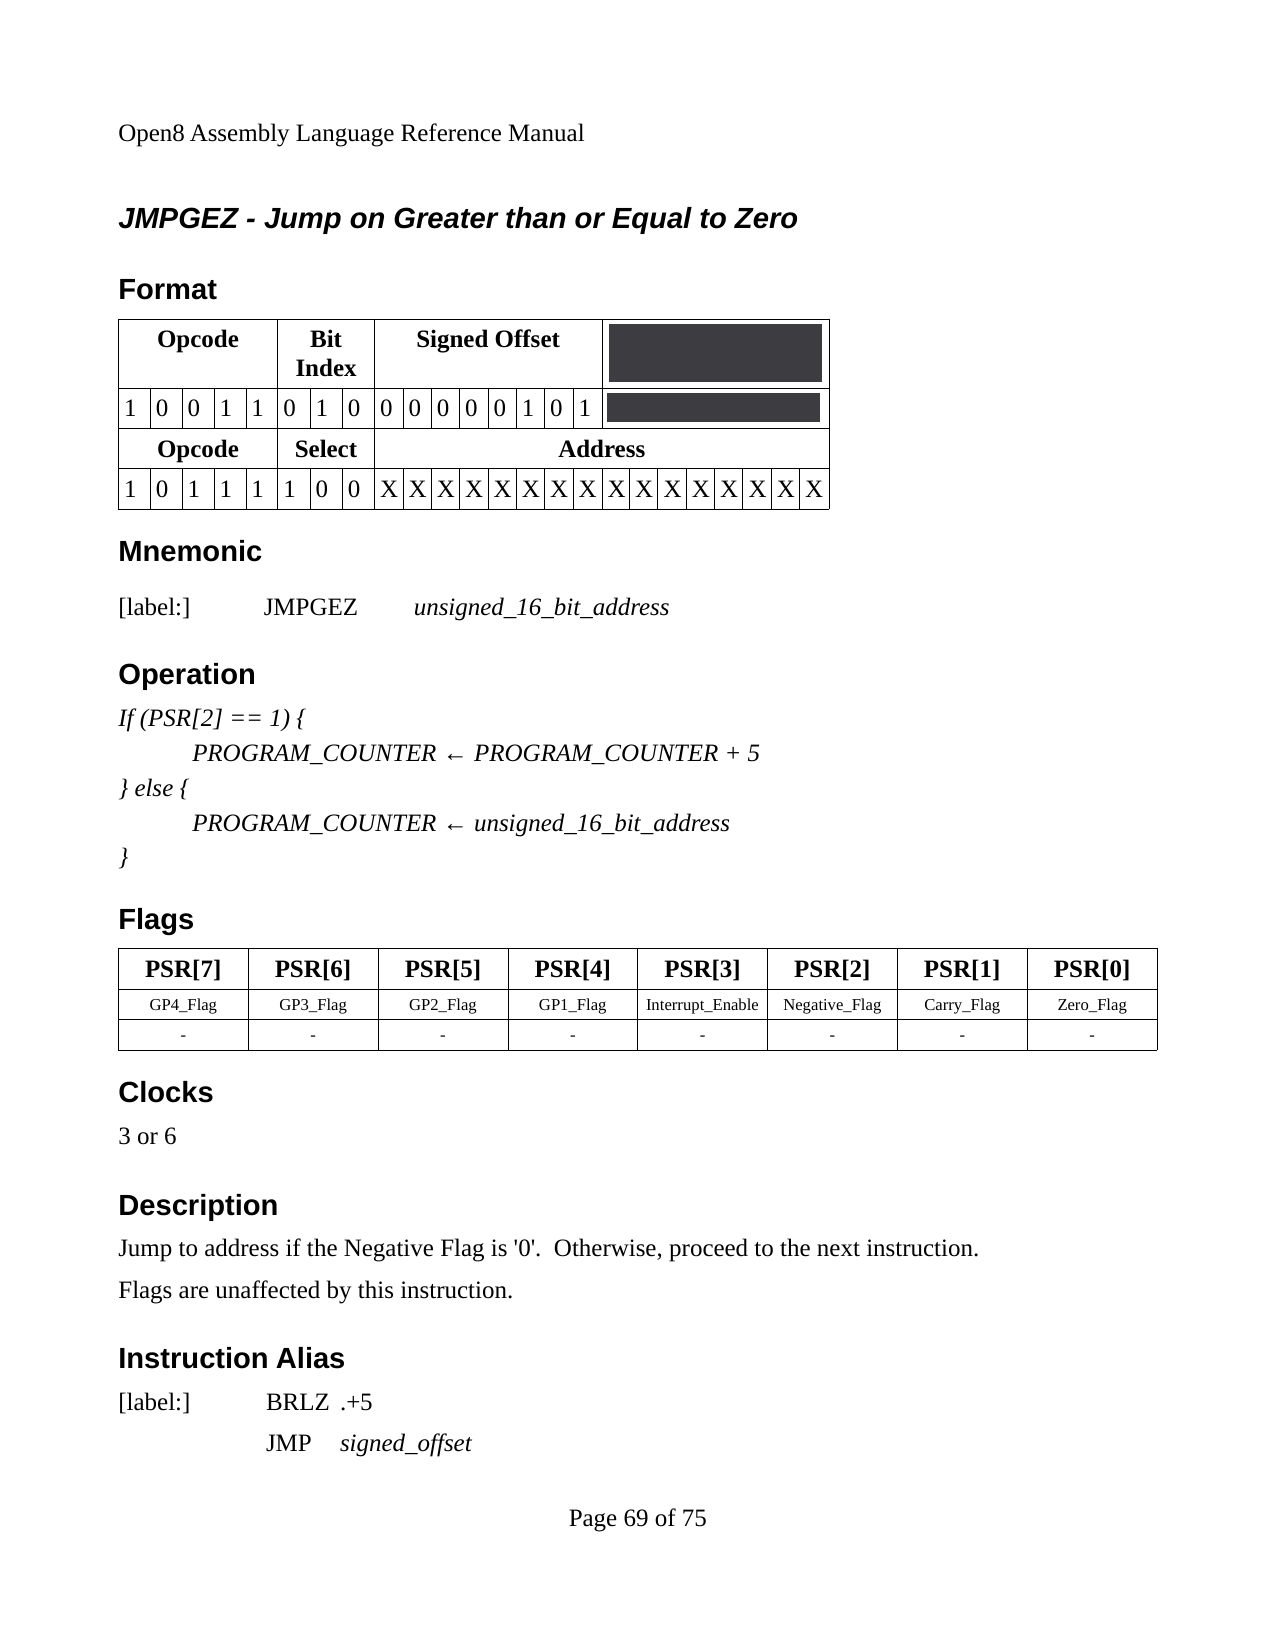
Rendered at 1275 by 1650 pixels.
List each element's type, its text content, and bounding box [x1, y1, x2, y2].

text PROGRAM_COUNTER ← unsigned_16_bit_address [118, 808, 1157, 836]
table_cell X [603, 469, 629, 508]
table_header PSR[1] [898, 949, 1027, 989]
text If (PSR[2] == 1) { [118, 703, 1157, 732]
table_cell X [375, 469, 403, 508]
table_cell X [574, 469, 602, 508]
table_cell GP1_Flag [509, 990, 637, 1019]
subtitle Flags [118, 902, 1157, 936]
table_cell 0 [545, 389, 573, 428]
table_cell 1 [183, 469, 214, 508]
table_cell X [658, 469, 686, 508]
table_cell X [800, 469, 829, 508]
table_cell X [517, 469, 544, 508]
text 3 or 6 [118, 1121, 1157, 1150]
table_cell X [687, 469, 714, 508]
table_cell 1 [119, 389, 150, 428]
table_cell Zero_Flag [1028, 990, 1157, 1019]
table_cell [603, 389, 829, 428]
table_cell 0 [311, 469, 342, 508]
table_cell 0 [375, 389, 403, 428]
table_cell 0 [404, 389, 431, 428]
table_header PSR[6] [249, 949, 378, 989]
table_cell X [432, 469, 459, 508]
table_cell - [379, 1020, 508, 1050]
table_cell GP3_Flag [249, 990, 378, 1019]
table_cell 1 [215, 469, 246, 508]
table_cell 1 [574, 389, 602, 428]
table_cell - [119, 1020, 248, 1050]
table_cell 1 [278, 469, 310, 508]
table_header PSR[4] [509, 949, 637, 989]
table_header Bit Index [278, 320, 374, 387]
text Jump to address if the Negative Flag is '0'. Otherwise, proceed to the next instruction. [118, 1233, 1157, 1262]
subtitle Clocks [118, 1075, 1157, 1109]
text Flags are unaffected by this instruction. [118, 1275, 1157, 1303]
table_cell GP2_Flag [379, 990, 508, 1019]
table_cell - [638, 1020, 767, 1050]
table_cell X [630, 469, 657, 508]
table_cell - [768, 1020, 897, 1050]
table_cell - [509, 1020, 637, 1050]
table_cell X [772, 469, 799, 508]
table_cell - [898, 1020, 1027, 1050]
table_cell 0 [278, 389, 310, 428]
table_cell X [460, 469, 488, 508]
subtitle Mnemonic [118, 533, 1157, 567]
table_header Signed Offset [375, 320, 602, 387]
table_header PSR[3] [638, 949, 767, 989]
table_cell Opcode [119, 429, 277, 468]
subtitle Format [118, 272, 1157, 306]
table_cell X [743, 469, 771, 508]
table_cell 1 [247, 389, 277, 428]
subtitle JMPGEZ - Jump on Greater than or Equal to Zero [118, 201, 1157, 235]
table_header Opcode [119, 320, 277, 387]
table_cell - [249, 1020, 378, 1050]
table_header PSR[0] [1028, 949, 1157, 989]
text [label:] BRLZ .+5 [118, 1387, 1157, 1416]
table_cell X [545, 469, 573, 508]
table_cell 0 [343, 469, 374, 508]
subtitle Description [118, 1187, 1157, 1221]
text } else { [118, 773, 1157, 802]
table_cell 1 [119, 469, 150, 508]
table_header PSR[5] [379, 949, 508, 989]
text [label:] JMPGEZ unsigned_16_bit_address [118, 592, 1157, 620]
table_cell 0 [489, 389, 516, 428]
subtitle Instruction Alias [118, 1341, 1157, 1374]
table_cell - [1028, 1020, 1157, 1050]
table_cell 0 [151, 389, 182, 428]
subtitle Operation [118, 657, 1157, 691]
table_cell 0 [183, 389, 214, 428]
table_cell 1 [517, 389, 544, 428]
table_cell Select [278, 429, 374, 468]
table_cell Negative_Flag [768, 990, 897, 1019]
text JMP signed_offset [118, 1428, 1157, 1457]
table_cell 1 [247, 469, 277, 508]
table_cell GP4_Flag [119, 990, 248, 1019]
table_header [603, 320, 829, 387]
table_cell Interrupt_Enable [638, 990, 767, 1019]
table_header PSR[7] [119, 949, 248, 989]
table_cell X [404, 469, 431, 508]
text PROGRAM_COUNTER ← PROGRAM_COUNTER + 5 [118, 738, 1157, 767]
table_cell 1 [215, 389, 246, 428]
table_cell 1 [311, 389, 342, 428]
table_cell X [715, 469, 742, 508]
table_cell 0 [432, 389, 459, 428]
table_cell 0 [460, 389, 488, 428]
table_header PSR[2] [768, 949, 897, 989]
table_cell 0 [151, 469, 182, 508]
table_cell X [489, 469, 516, 508]
text } [118, 842, 1157, 871]
table_cell 0 [343, 389, 374, 428]
table_cell Carry_Flag [898, 990, 1027, 1019]
table_cell Address [375, 429, 829, 468]
